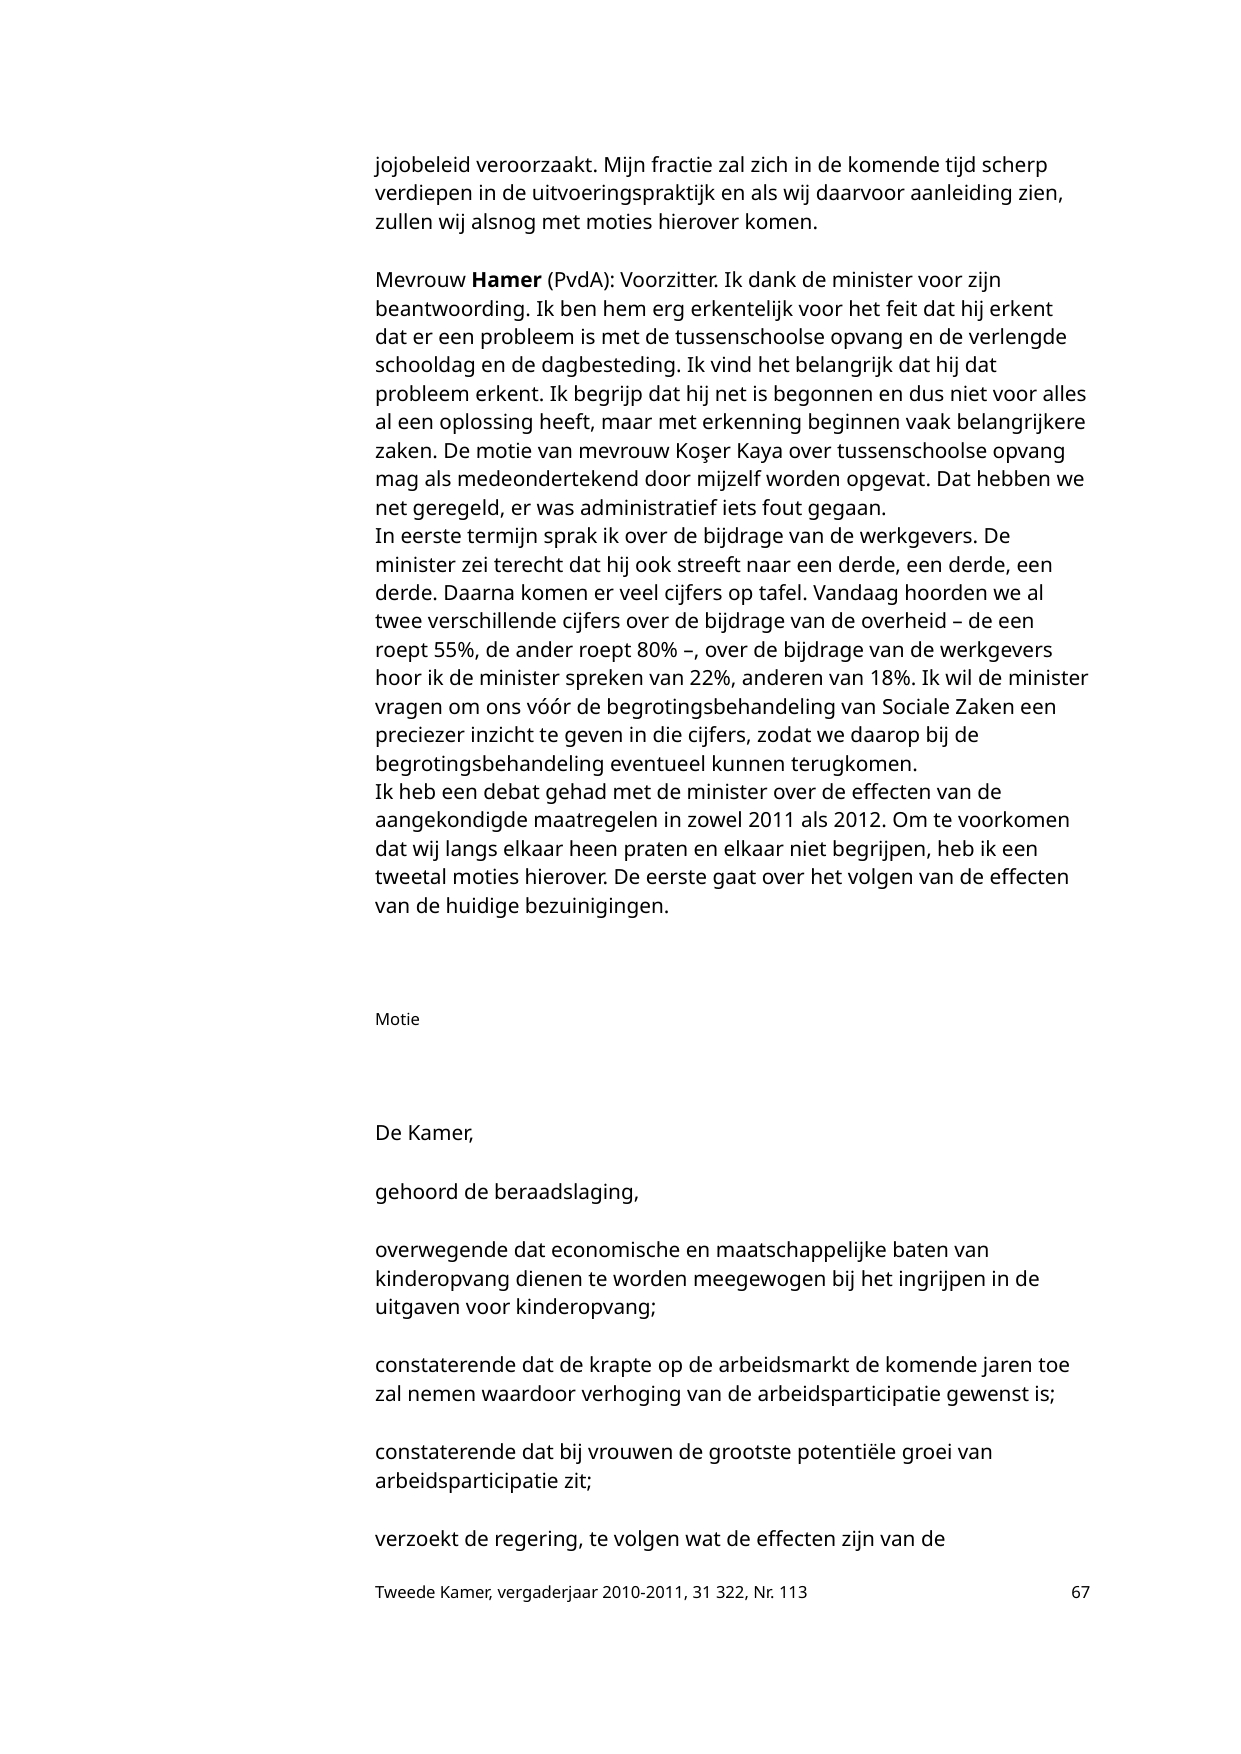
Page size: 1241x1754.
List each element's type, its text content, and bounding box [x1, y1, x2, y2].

text In eerste termijn sprak ik over de bijdrage van de werkgevers. De minister zei terecht dat hij ook streeft naar een derde, een derde, een derde. Daarna komen er veel cijfers op tafel. Vandaag hoorden we al twee verschillende cijfers over de bijdrage van de overheid – de een roept 55%, de ander roept 80% –, over de bijdrage van de werkgevers hoor ik de minister spreken van 22%, anderen van 18%. Ik wil de minister vragen om ons vóór de begrotingsbehandeling van Sociale Zaken een preciezer inzicht te geven in die cijfers, zodat we daarop bij de begrotingsbehandeling eventueel kunnen terugkomen. [375, 521, 1090, 777]
text jojobeleid veroorzaakt. Mijn fractie zal zich in de komende tijd scherp verdiepen in de uitvoeringspraktijk en als wij daarvoor aanleiding zien, zullen wij alsnog met moties hierover komen. [375, 150, 1090, 235]
text verzoekt de regering, te volgen wat de effecten zijn van de [375, 1524, 1090, 1553]
text constaterende dat de krapte op de arbeidsmarkt de komende jaren toe zal nemen waardoor verhoging van de arbeidsparticipatie gewenst is; [375, 1351, 1090, 1407]
text Mevrouw Hamer (PvdA): Voorzitter. Ik dank de minister voor zijn beantwoording. Ik ben hem erg erkentelijk voor het feit dat hij erkent dat er een probleem is met de tussenschoolse opvang en de verlengde schooldag en de dagbesteding. Ik vind het belangrijk dat hij dat probleem erkent. Ik begrijp dat hij net is begonnen en dus niet voor alles al een oplossing heeft, maar met erkenning beginnen vaak belangrijkere zaken. De motie van mevrouw Koşer Kaya over tussenschoolse opvang mag als medeondertekend door mijzelf worden opgevat. Dat hebben we net geregeld, er was administratief iets fout gegaan. [375, 265, 1090, 521]
table_header Motie [375, 1007, 1090, 1060]
text De Kamer, [375, 1118, 1090, 1147]
text overwegende dat economische en maatschappelijke baten van kinderopvang dienen te worden meegewogen bij het ingrijpen in de uitgaven voor kinderopvang; [375, 1235, 1090, 1321]
text gehoord de beraadslaging, [375, 1177, 1090, 1205]
text constaterende dat bij vrouwen de grootste potentiële groei van arbeidsparticipatie zit; [375, 1437, 1090, 1494]
text Ik heb een debat gehad met de minister over de effecten van de aangekondigde maatregelen in zowel 2011 als 2012. Om te voorkomen dat wij langs elkaar heen praten en elkaar niet begrijpen, heb ik een tweetal moties hierover. De eerste gaat over het volgen van de effecten van de huidige bezuinigingen. [375, 777, 1090, 919]
